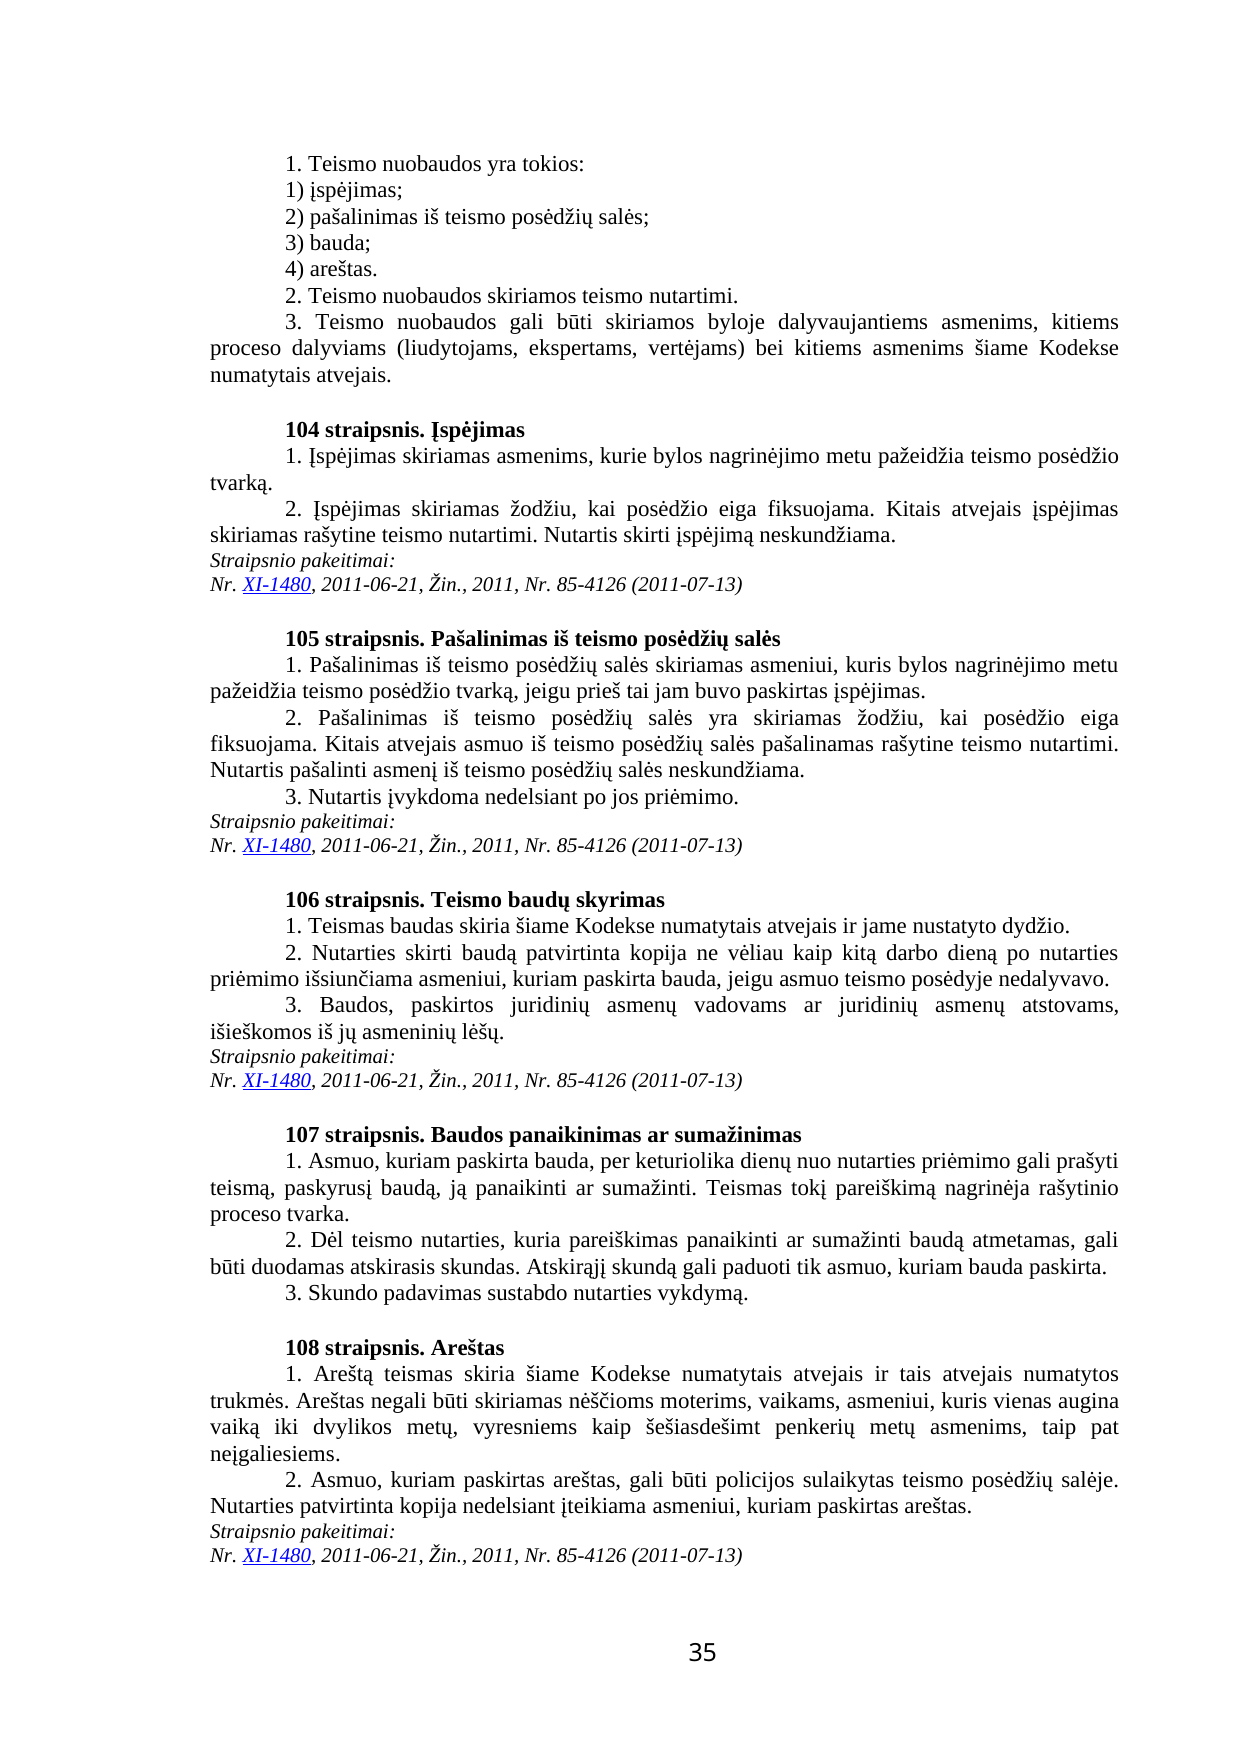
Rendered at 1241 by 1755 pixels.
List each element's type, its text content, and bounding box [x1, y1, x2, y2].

text 105 straipsnis. Pašalinimas iš teismo posėdžių salės [210, 624, 1120, 651]
text 2. Teismo nuobaudos skiriamos teismo nutartimi. [210, 282, 1120, 308]
text Straipsnio pakeitimai: [210, 809, 1120, 833]
text 2. Dėl teismo nutarties, kuria pareiškimas panaikinti ar sumažinti baudą atmetamas, gali būti duodamas atskirasis skundas. Atskirąjį skundą gali paduoti tik asmuo, kuriam bauda paskirta. [210, 1226, 1120, 1279]
text 1. Teismas baudas skiria šiame Kodekse numatytais atvejais ir jame nustatyto dydžio. [210, 912, 1120, 939]
text Straipsnio pakeitimai: [210, 548, 1120, 572]
text 2. Nutarties skirti baudą patvirtinta kopija ne vėliau kaip kitą darbo dieną po nutarties priėmimo išsiunčiama asmeniui, kuriam paskirta bauda, jeigu asmuo teismo posėdyje nedalyvavo. [210, 939, 1120, 991]
text 2) pašalinimas iš teismo posėdžių salės; [210, 203, 1120, 229]
text 3. Teismo nuobaudos gali būti skiriamos byloje dalyvaujantiems asmenims, kitiems proceso dalyviams (liudytojams, ekspertams, vertėjams) bei kitiems asmenims šiame Kodekse numatytais atvejais. [210, 308, 1120, 387]
text 3. Skundo padavimas sustabdo nutarties vykdymą. [210, 1279, 1120, 1305]
text 104 straipsnis. Įspėjimas [210, 416, 1120, 442]
text 3. Nutartis įvykdoma nedelsiant po jos priėmimo. [210, 783, 1120, 809]
text 106 straipsnis. Teismo baudų skyrimas [210, 886, 1120, 912]
text 2. Asmuo, kuriam paskirtas areštas, gali būti policijos sulaikytas teismo posėdžių salėje. Nutarties patvirtinta kopija nedelsiant įteikiama asmeniui, kuriam paskirtas areštas. [210, 1466, 1120, 1519]
text Straipsnio pakeitimai: [210, 1519, 1120, 1543]
text 2. Įspėjimas skiriamas žodžiu, kai posėdžio eiga fiksuojama. Kitais atvejais įspėjimas skiriamas rašytine teismo nutartimi. Nutartis skirti įspėjimą neskundžiama. [210, 495, 1120, 548]
text 107 straipsnis. Baudos panaikinimas ar sumažinimas [210, 1121, 1120, 1147]
text 1) įspėjimas; [210, 176, 1120, 203]
text 1. Asmuo, kuriam paskirta bauda, per keturiolika dienų nuo nutarties priėmimo gali prašyti teismą, paskyrusį baudą, ją panaikinti ar sumažinti. Teismas tokį pareiškimą nagrinėja rašytinio proceso tvarka. [210, 1147, 1120, 1226]
text Nr. XI-1480, 2011-06-21, Žin., 2011, Nr. 85-4126 (2011-07-13) [210, 833, 1120, 857]
text Nr. XI-1480, 2011-06-21, Žin., 2011, Nr. 85-4126 (2011-07-13) [210, 1543, 1120, 1567]
text 1. Areštą teismas skiria šiame Kodekse numatytais atvejais ir tais atvejais numatytos trukmės. Areštas negali būti skiriamas nėščioms moterims, vaikams, asmeniui, kuris vienas augina vaiką iki dvylikos metų, vyresniems kaip šešiasdešimt penkerių metų asmenims, taip pat neįgaliesiems. [210, 1361, 1120, 1466]
text Straipsnio pakeitimai: [210, 1044, 1120, 1068]
text 1. Pašalinimas iš teismo posėdžių salės skiriamas asmeniui, kuris bylos nagrinėjimo metu pažeidžia teismo posėdžio tvarką, jeigu prieš tai jam buvo paskirtas įspėjimas. [210, 651, 1120, 704]
text Nr. XI-1480, 2011-06-21, Žin., 2011, Nr. 85-4126 (2011-07-13) [210, 1068, 1120, 1092]
text 108 straipsnis. Areštas [210, 1334, 1120, 1361]
text 2. Pašalinimas iš teismo posėdžių salės yra skiriamas žodžiu, kai posėdžio eiga fiksuojama. Kitais atvejais asmuo iš teismo posėdžių salės pašalinamas rašytine teismo nutartimi. Nutartis pašalinti asmenį iš teismo posėdžių salės neskundžiama. [210, 704, 1120, 783]
text 3. Baudos, paskirtos juridinių asmenų vadovams ar juridinių asmenų atstovams, išieškomos iš jų asmeninių lėšų. [210, 991, 1120, 1044]
text 1. Įspėjimas skiriamas asmenims, kurie bylos nagrinėjimo metu pažeidžia teismo posėdžio tvarką. [210, 442, 1120, 495]
text 4) areštas. [210, 255, 1120, 282]
text 3) bauda; [210, 229, 1120, 255]
text 1. Teismo nuobaudos yra tokios: [210, 150, 1120, 176]
text Nr. XI-1480, 2011-06-21, Žin., 2011, Nr. 85-4126 (2011-07-13) [210, 572, 1120, 596]
